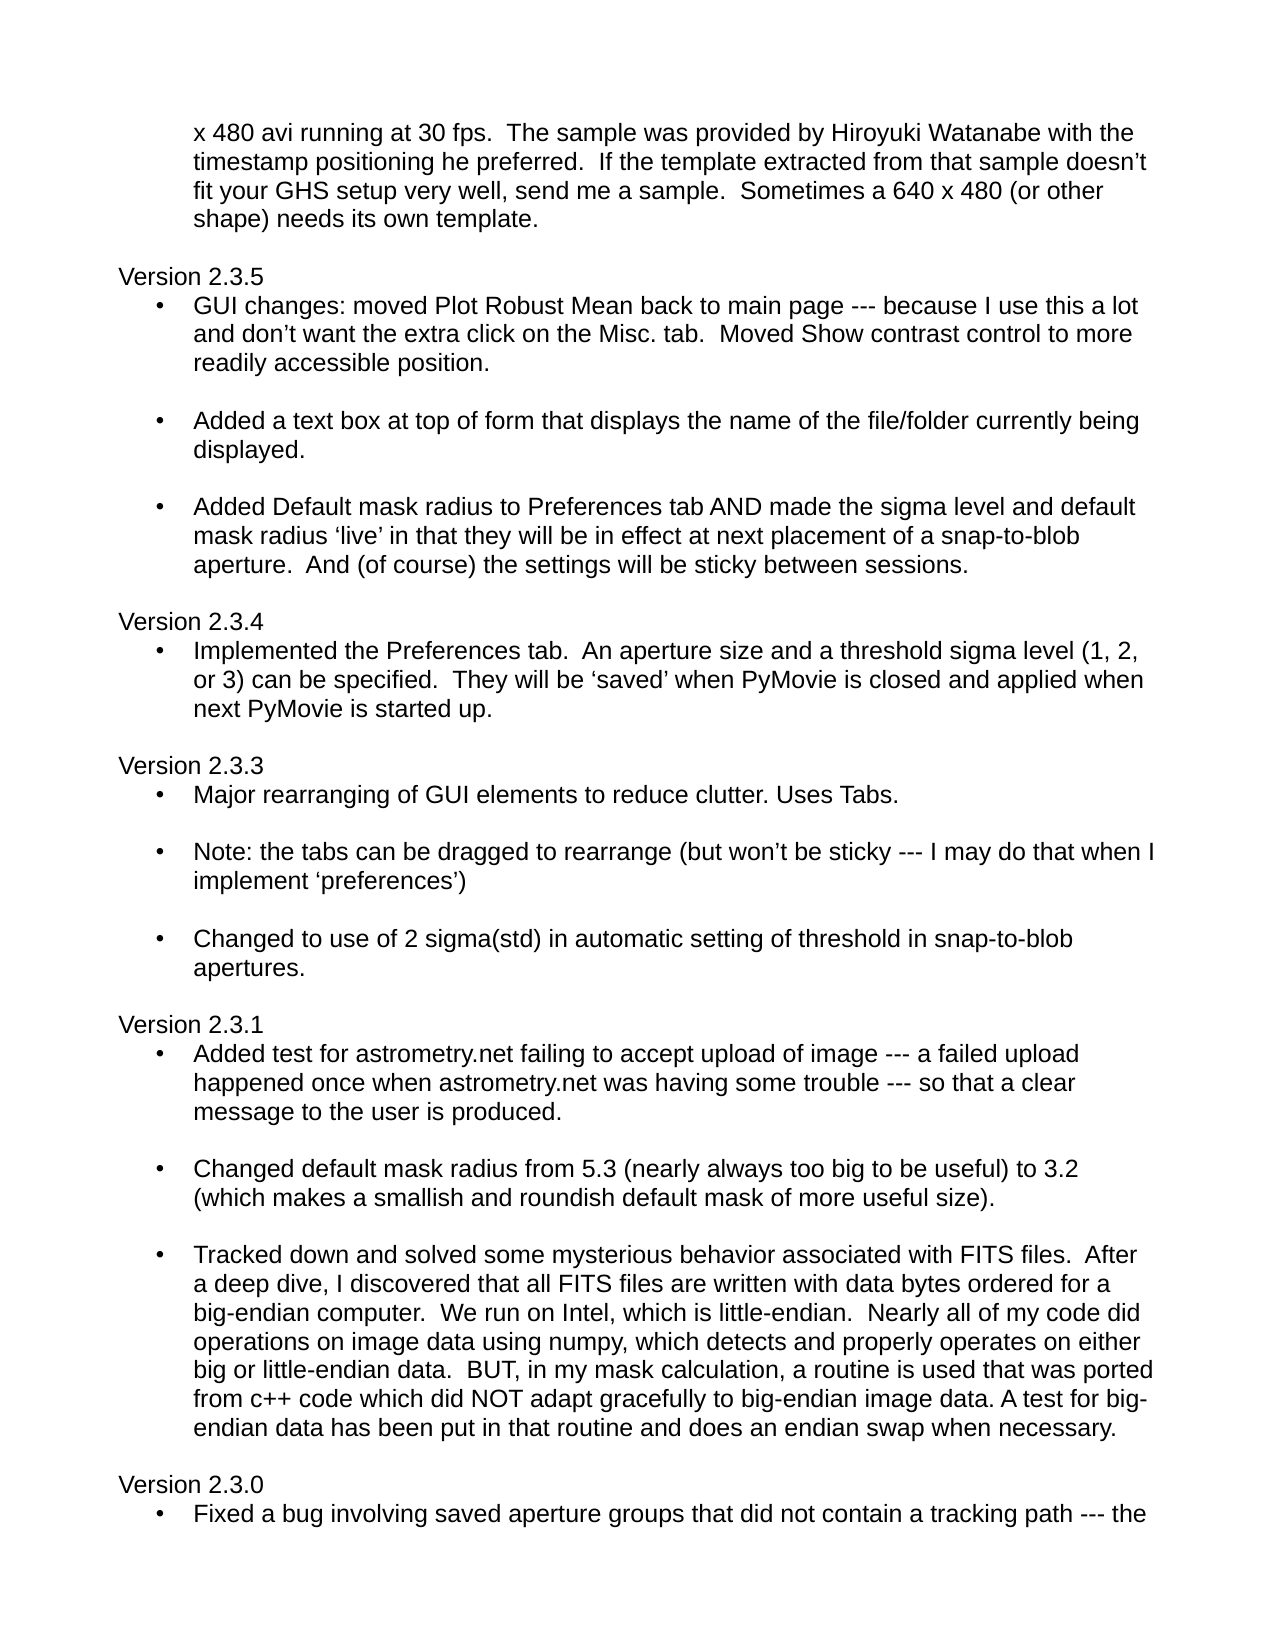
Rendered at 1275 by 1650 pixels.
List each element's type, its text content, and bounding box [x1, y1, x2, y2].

list Changed to use of 2 sigma(std) in automatic setting of threshold in snap-to-blob apertures. [156, 924, 1157, 1010]
list Added test for astrometry.net failing to accept upload of image --- a failed upload happened once when astrometry.net was having some trouble --- so that a clear message to the user is produced. [156, 1039, 1157, 1154]
text Version 2.3.1 [118, 1010, 1157, 1039]
text Version 2.3.5 [118, 262, 1157, 291]
list Note: the tabs can be dragged to rearrange (but won’t be sticky --- I may do that when I implement ‘preferences’) [156, 837, 1157, 924]
list Tracked down and solved some mysterious behavior associated with FITS files. After a deep dive, I discovered that all FITS files are written with data bytes ordered for a big-endian computer. We run on Intel, which is little-endian. Nearly all of my code did operations on image data using numpy, which detects and properly operates on either big or little-endian data. BUT, in my mask calculation, a routine is used that was ported from c++ code which did NOT adapt gracefully to big-endian image data. A test for big-endian data has been put in that routine and does an endian swap when necessary. [156, 1240, 1157, 1470]
list Changed default mask radius from 5.3 (nearly always too big to be useful) to 3.2 (which makes a smallish and roundish default mask of more useful size). [156, 1154, 1157, 1240]
list Added a text box at top of form that displays the name of the file/folder currently being displayed. [156, 406, 1157, 492]
list Major rearranging of GUI elements to reduce clutter. Uses Tabs. [156, 780, 1157, 837]
text Version 2.3.0 [118, 1470, 1157, 1499]
list GUI changes: moved Plot Robust Mean back to main page --- because I use this a lot and don’t want the extra click on the Misc. tab. Moved Show contrast control to more readily accessible position. [156, 291, 1157, 406]
list Fixed a bug involving saved aperture groups that did not contain a tracking path --- the [156, 1499, 1157, 1528]
text Version 2.3.4 [118, 607, 1157, 636]
text Version 2.3.3 [118, 751, 1157, 780]
list Implemented the Preferences tab. An aperture size and a threshold sigma level (1, 2, or 3) can be specified. They will be ‘saved’ when PyMovie is closed and applied when next PyMovie is started up. [156, 636, 1157, 751]
list Added Default mask radius to Preferences tab AND made the sigma level and default mask radius ‘live’ in that they will be in effect at next placement of a snap-to-blob aperture. And (of course) the settings will be sticky between sessions. [156, 492, 1157, 607]
list x 480 avi running at 30 fps. The sample was provided by Hiroyuki Watanabe with the timestamp positioning he preferred. If the template extracted from that sample doesn’t fit your GHS setup very well, send me a sample. Sometimes a 640 x 480 (or other shape) needs its own template. [156, 118, 1157, 262]
